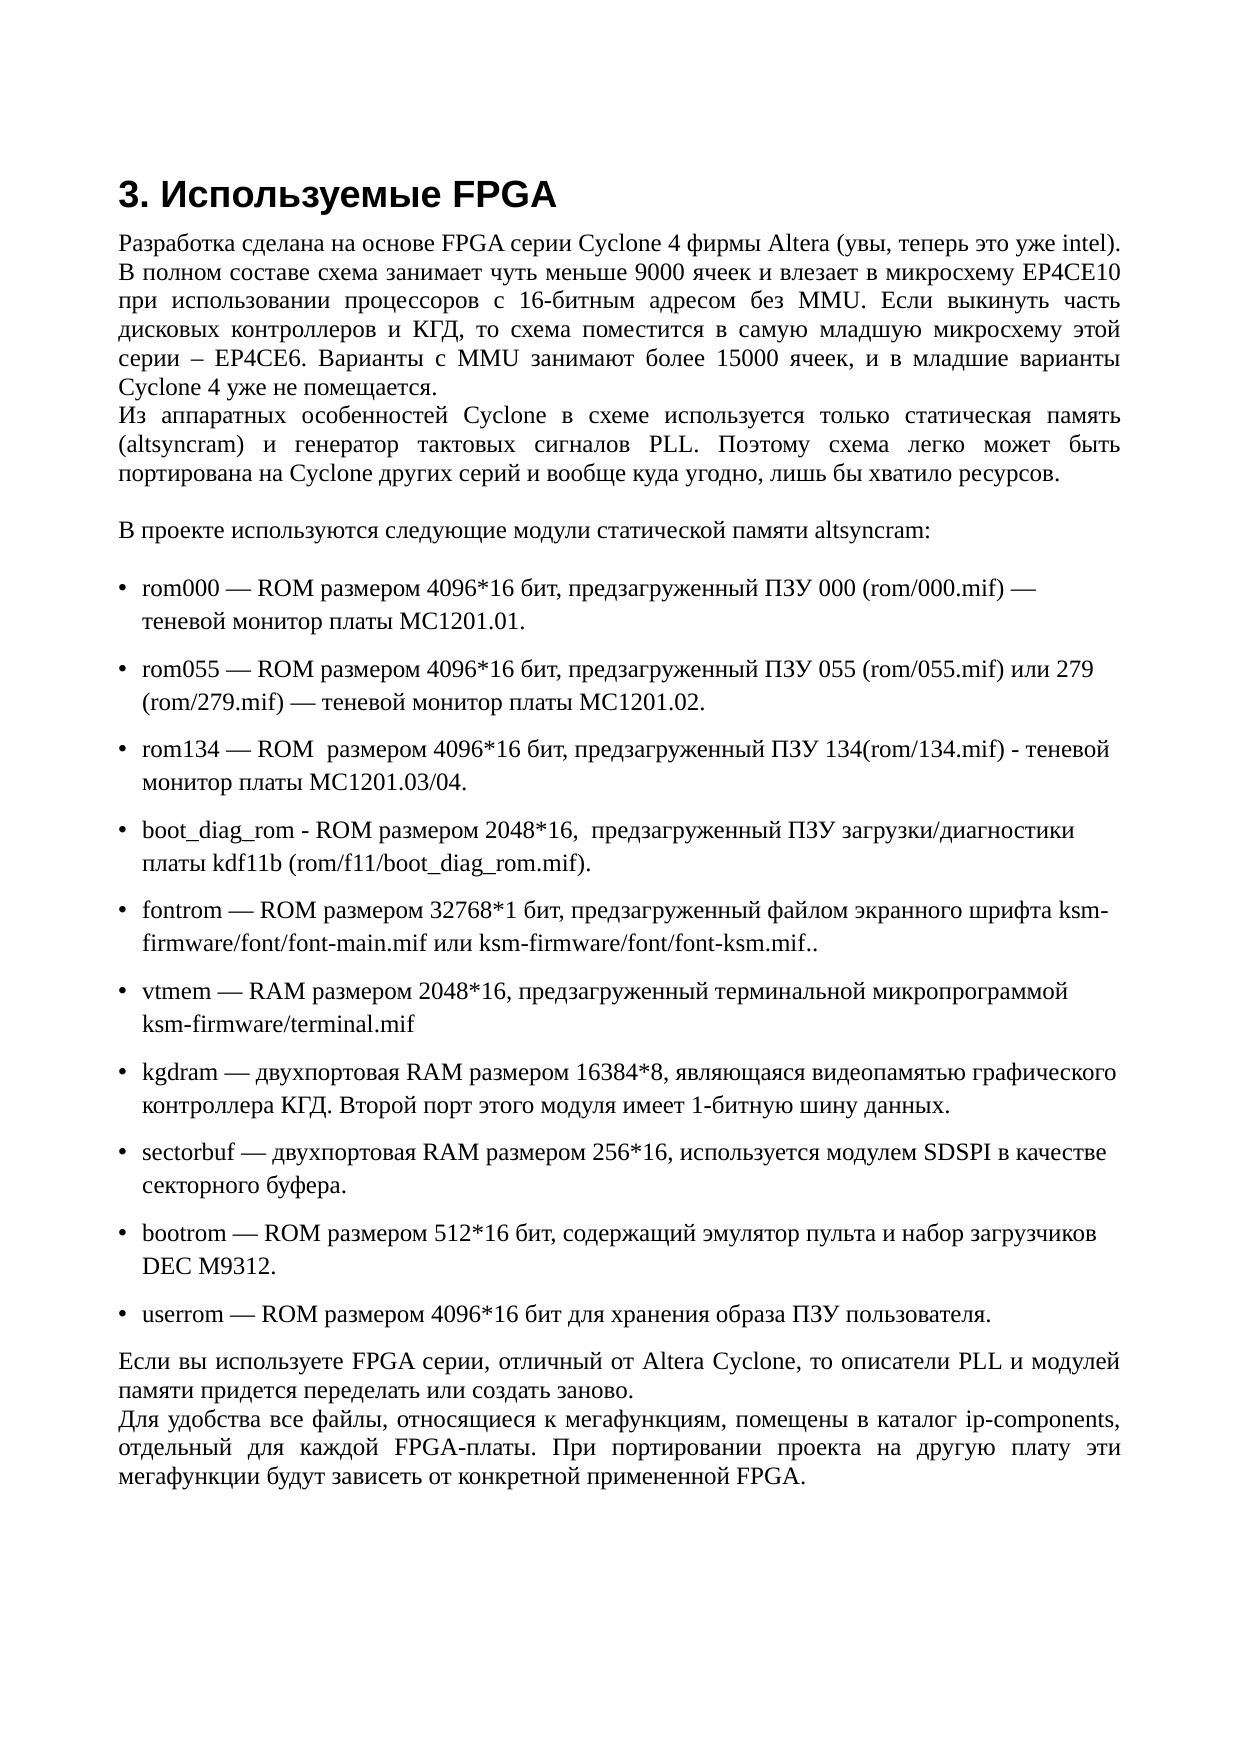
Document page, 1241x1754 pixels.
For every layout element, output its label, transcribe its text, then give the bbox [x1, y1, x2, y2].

text В проекте используются следующие модули статической памяти altsyncram: [118, 516, 1122, 544]
list boot_diag_rom - ROM размером 2048*16, предзагруженный ПЗУ загрузки/диагностики платы kdf11b (rom/f11/boot_diag_rom.mif). [118, 815, 1122, 877]
list bootrom — ROM размером 512*16 бит, содержащий эмулятор пульта и набор загрузчиков DEC M9312. [118, 1218, 1122, 1280]
text Если вы используете FPGA серии, отличный от Altera Cyclone, то описатели PLL и модулей памяти придется переделать или создать заново. [118, 1346, 1122, 1404]
list userrom — ROM размером 4096*16 бит для хранения образа ПЗУ пользователя. [118, 1299, 1122, 1327]
list rom000 — ROM размером 4096*16 бит, предзагруженный ПЗУ 000 (rom/000.mif) — теневой монитор платы МС1201.01. [118, 573, 1122, 635]
text Для удобства все файлы, относящиеся к мегафункциям, помещены в каталог ip-components, отдельный для каждой FPGA-платы. При портировании проекта на другую плату эти мегафункции будут зависеть от конкретной примененной FPGA. [118, 1404, 1122, 1490]
text Из аппаратных особенностей Cyclone в схеме используется только статическая память (altsyncram) и генератор тактовых сигналов PLL. Поэтому схема легко может быть портирована на Cyclone других серий и вообще куда угодно, лишь бы хватило ресурсов. [118, 401, 1122, 487]
subtitle 3. Используемые FPGA [118, 172, 1122, 216]
list kgdram — двухпортовая RAM размером 16384*8, являющаяся видеопамятью графического контроллера КГД. Второй порт этого модуля имеет 1-битную шину данных. [118, 1057, 1122, 1118]
list rom134 — ROM размером 4096*16 бит, предзагруженный ПЗУ 134(rom/134.mif) - теневой монитор платы МС1201.03/04. [118, 734, 1122, 796]
list sectorbuf — двухпортовая RAM размером 256*16, используется модулем SDSPI в качестве секторного буфера. [118, 1137, 1122, 1199]
list rom055 — ROM размером 4096*16 бит, предзагруженный ПЗУ 055 (rom/055.mif) или 279 (rom/279.mif) — теневой монитор платы МС1201.02. [118, 654, 1122, 715]
list vtmem — RAM размером 2048*16, предзагруженный терминальной микропрограммой ksm-firmware/terminal.mif [118, 976, 1122, 1038]
list fontrom — ROM размером 32768*1 бит, предзагруженный файлом экранного шрифта ksm-firmware/font/font-main.mif или ksm-firmware/font/font-ksm.mif.. [118, 896, 1122, 957]
text Разработка сделана на основе FPGA серии Cyclone 4 фирмы Altera (увы, теперь это уже intel). В полном составе схема занимает чуть меньше 9000 ячеек и влезает в микросхему EP4CE10 при использовании процессоров с 16-битным адресом без MMU. Если выкинуть часть дисковых контроллеров и КГД, то схема поместится в самую младшую микросхему этой серии – EP4CE6. Варианты с MMU занимают более 15000 ячеек, и в младшие варианты Cyclone 4 уже не помещается. [118, 228, 1122, 401]
